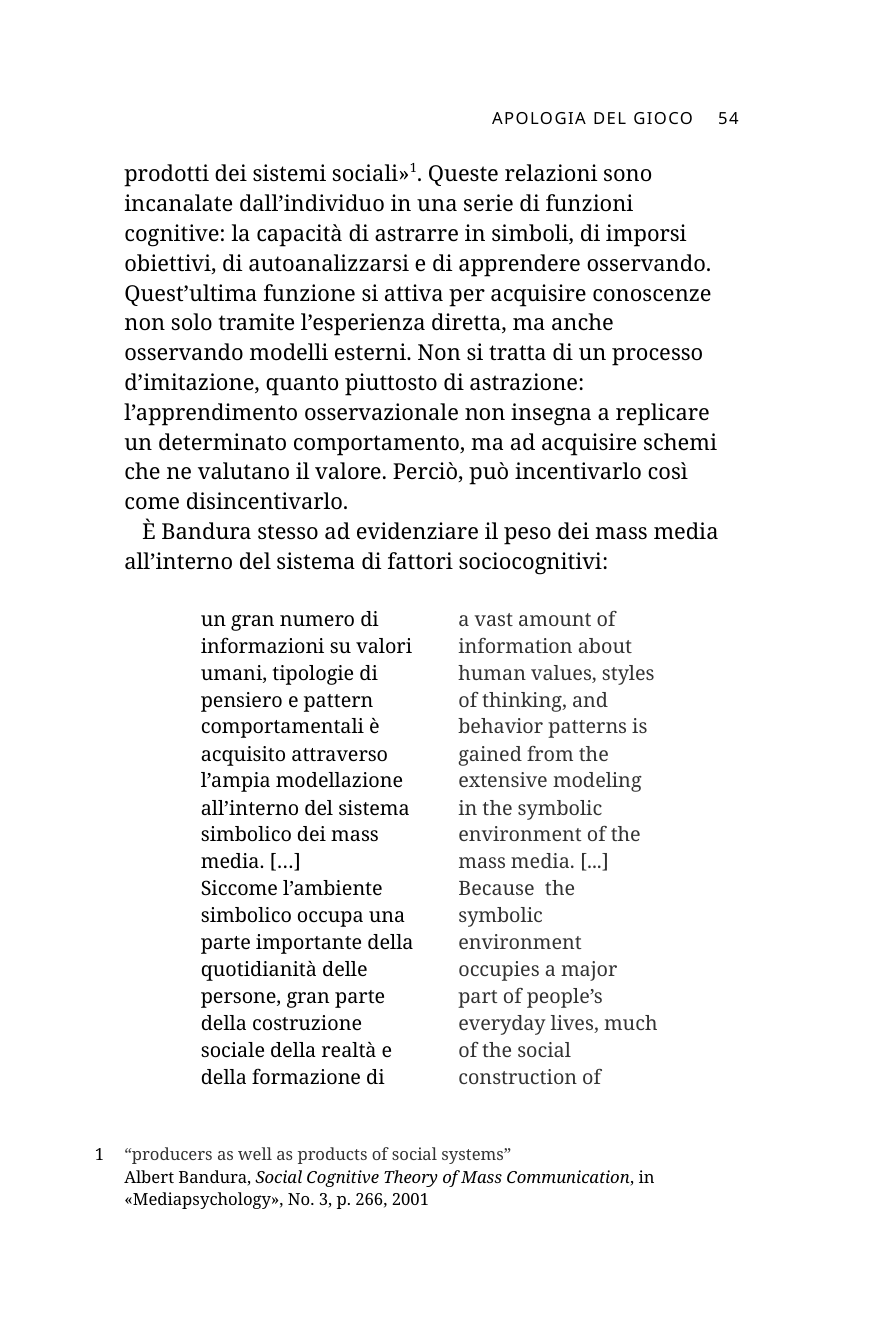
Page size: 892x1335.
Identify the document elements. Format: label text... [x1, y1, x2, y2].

text È Bandura stesso ad evidenziare il peso dei mass media all’interno del sistema di fattori sociocognitivi: [124, 516, 738, 576]
text “producers as well as products of social systems” [94, 1142, 738, 1165]
table_header un gran numero di informazioni su valori umani, tipologie di pensiero e pattern comportamentali è acquisito attraverso l’ampia modellazione all’interno del sistema simbolico dei mass media. […] Siccome l’ambiente simbolico occupa una parte importante della quotidianità delle persone, gran parte della costruzione sociale della realtà e della formazione di [195, 576, 441, 1096]
text prodotti dei sistemi sociali». Queste relazioni sono incanalate dall’individuo in una serie di funzioni cognitive: la capacità di astrarre in simboli, di imporsi obiettivi, di autoanalizzarsi e di apprendere osservando. Quest’ultima funzione si attiva per acquisire conoscenze non solo tramite l’esperienza diretta, ma anche osservando modelli esterni. Non si tratta di un processo d’imitazione, quanto piuttosto di astrazione: l’apprendimento osservazionale non insegna a replicare un determinato comportamento, ma ad acquisire schemi che ne valutano il valore. Perciò, può incentivarlo così come disincentivarlo. [124, 158, 738, 516]
table_header a vast amount of information about human values, styles of thinking, and behavior patterns is gained from the extensive modeling in the symbolic environment of the mass media. [...] Because the symbolic environment occupies a major part of people’s everyday lives, much of the social construction of [441, 576, 667, 1096]
text Albert Bandura, Social Cognitive Theory of Mass Communication, in «Mediapsychology», No. 3, p. 266, 2001 [94, 1165, 738, 1211]
